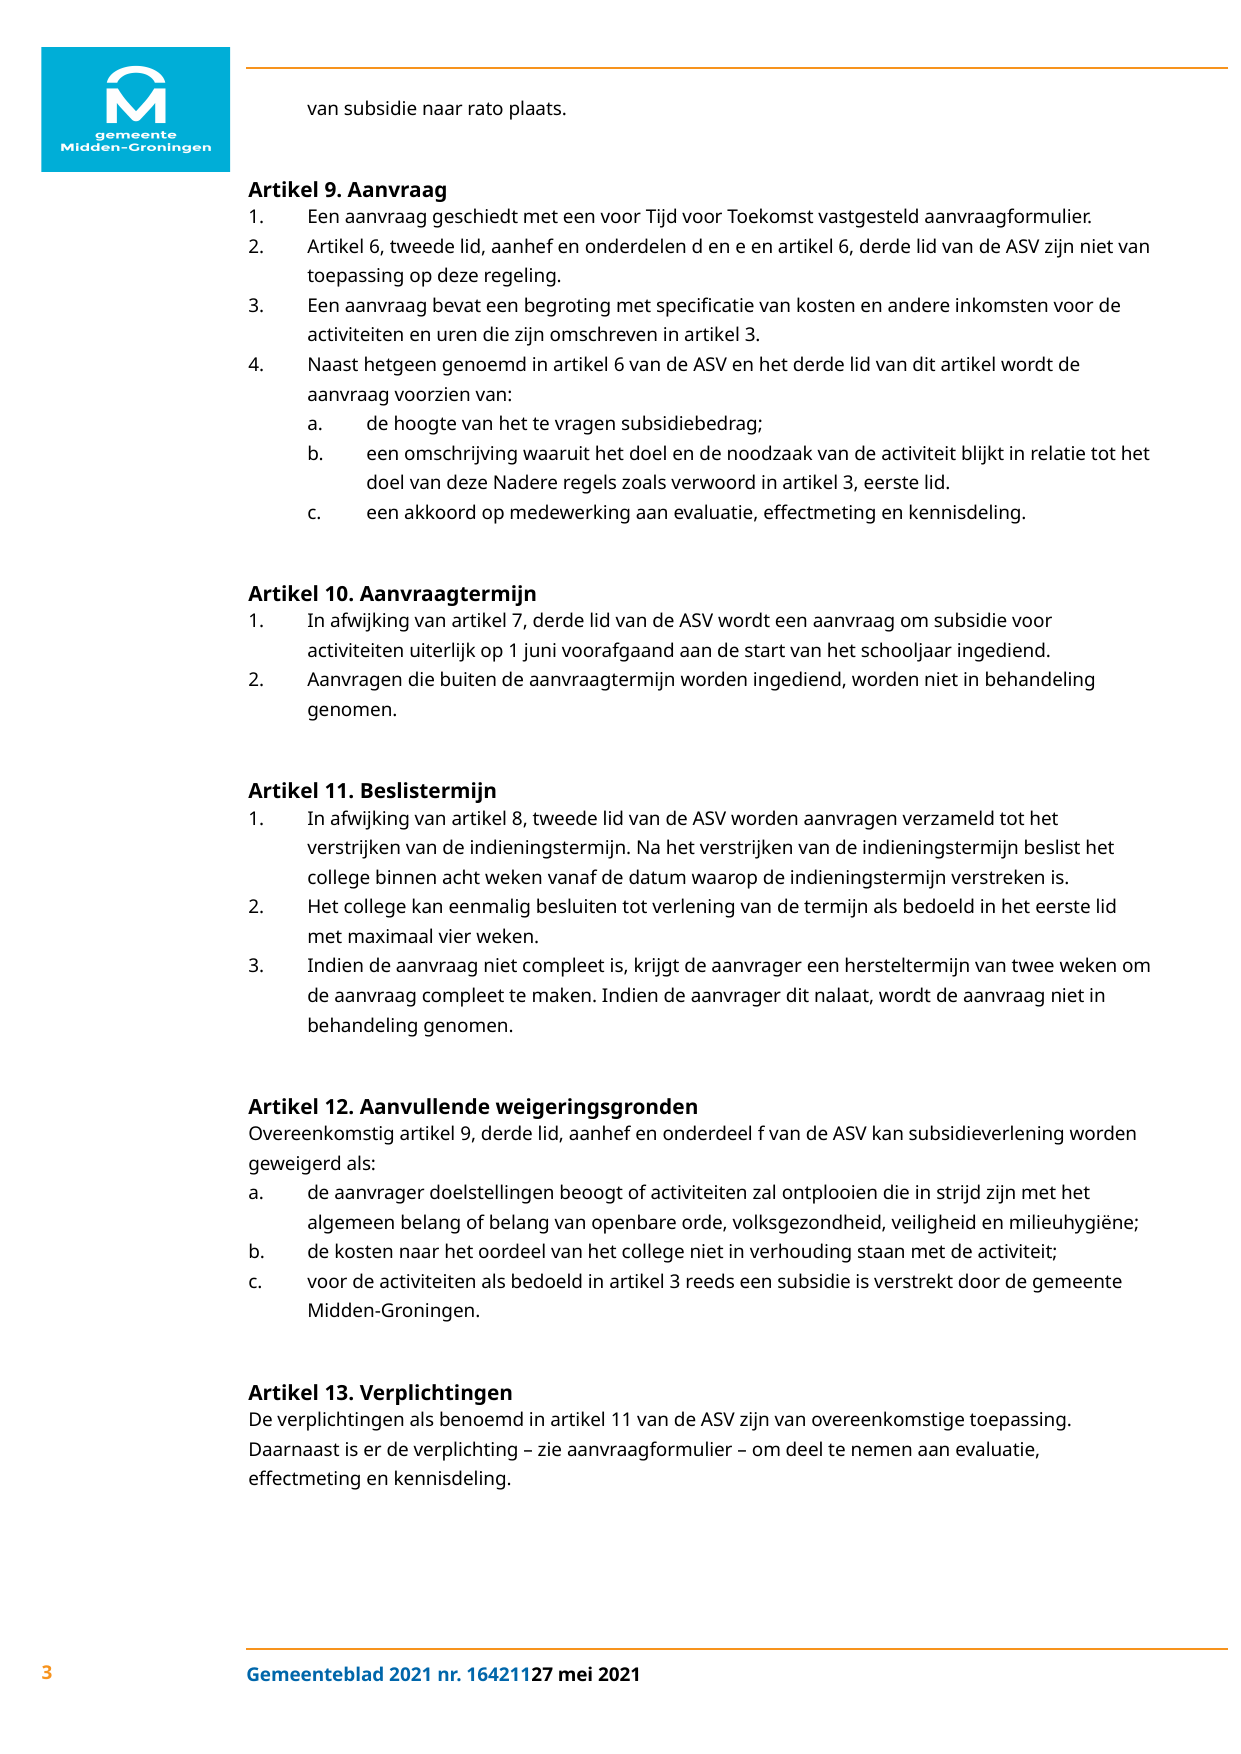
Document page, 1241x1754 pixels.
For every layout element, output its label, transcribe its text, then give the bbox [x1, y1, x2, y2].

text Artikel 9. Aanvraag [248, 175, 1152, 203]
picture [184, 146, 190, 153]
list Aanvragen die buiten de aanvraagtermijn worden ingediend, worden niet in behandeling genomen. [248, 667, 1152, 722]
list voor de activiteiten als bedoeld in artikel 3 reeds een subsidie is verstrekt door de gemeente Midden-Groningen. [248, 1268, 1152, 1323]
list Indien de aanvraag niet compleet is, krijgt de aanvrager een hersteltermijn van twee weken om de aanvraag compleet te maken. Indien de aanvrager dit nalaat, wordt de aanvraag niet in behandeling genomen. [248, 953, 1152, 1037]
list van subsidie naar rato plaats. [248, 95, 1152, 121]
list de kosten naar het oordeel van het college niet in verhouding staan met de activiteit; [248, 1238, 1152, 1264]
text Artikel 11. Beslistermijn [248, 776, 1152, 805]
list een akkoord op medewerking aan evaluatie, effectmeting en kennisdeling. [307, 499, 1152, 525]
list Een aanvraag bevat een begroting met specificatie van kosten en andere inkomsten voor de activiteiten en uren die zijn omschreven in artikel 3. [248, 292, 1152, 347]
list In afwijking van artikel 8, tweede lid van de ASV worden aanvragen verzameld tot het verstrijken van de indieningstermijn. Na het verstrijken van de indieningstermijn beslist het college binnen acht weken vanaf de datum waarop de indieningstermijn verstreken is. [248, 805, 1152, 889]
list In afwijking van artikel 7, derde lid van de ASV wordt een aanvraag om subsidie voor activiteiten uiterlijk op 1 juni voorafgaand aan de start van het schooljaar ingediend. [248, 607, 1152, 663]
list Het college kan eenmalig besluiten tot verlening van de termijn als bedoeld in het eerste lid met maximaal vier weken. [248, 893, 1152, 949]
text De verplichtingen als benoemd in artikel 11 van de ASV zijn van overeenkomstige toepassing. Daarnaast is er de verplichting – zie aanvraagformulier – om deel te nemen aan evaluatie, effectmeting en kennisdeling. [248, 1406, 1152, 1491]
list Een aanvraag geschiedt met een voor Tijd voor Toekomst vastgesteld aanvraagformulier. [248, 203, 1152, 229]
text Artikel 12. Aanvullende weigeringsgronden [248, 1092, 1152, 1120]
list de aanvrager doelstellingen beoogt of activiteiten zal ontplooien die in strijd zijn met het algemeen belang of belang van openbare orde, volksgezondheid, veiligheid en milieuhygiëne; [248, 1179, 1152, 1235]
text Artikel 10. Aanvraagtermijn [248, 579, 1152, 607]
picture [107, 89, 165, 122]
text Overeenkomstig artikel 9, derde lid, aanhef en onderdeel f van de ASV kan subsidieverlening worden geweigerd als: [248, 1120, 1152, 1176]
list Naast hetgeen genoemd in artikel 6 van de ASV en het derde lid van dit artikel wordt de aanvraag voorzien van: [248, 351, 1152, 406]
picture [108, 66, 164, 82]
text Artikel 13. Verplichtingen [248, 1378, 1152, 1406]
list de hoogte van het te vragen subsidiebedrag; [307, 410, 1152, 436]
list Artikel 6, tweede lid, aanhef en onderdelen d en e en artikel 6, derde lid van de ASV zijn niet van toepassing op deze regeling. [248, 233, 1152, 288]
list een omschrijving waaruit het doel en de noodzaak van de activiteit blijkt in relatie tot het doel van deze Nadere regels zoals verwoord in artikel 3, eerste lid. [307, 440, 1152, 495]
